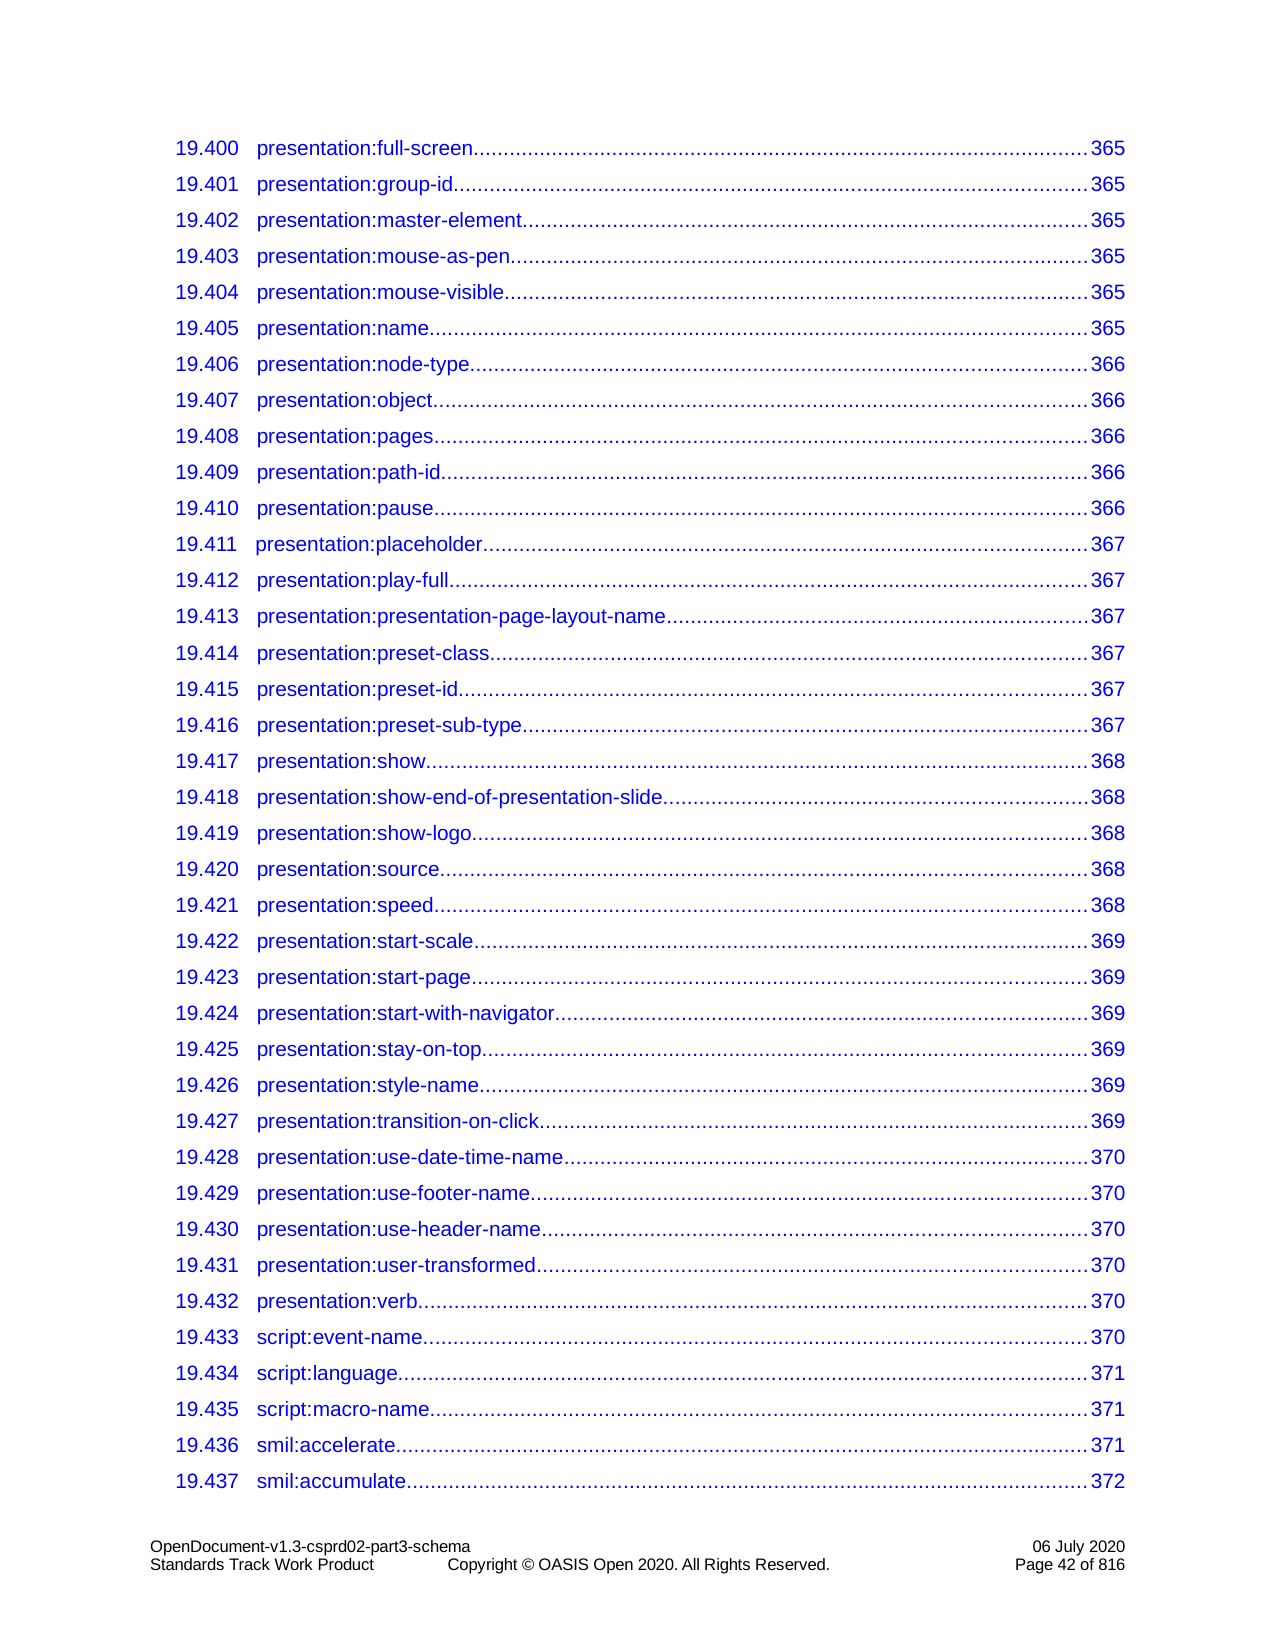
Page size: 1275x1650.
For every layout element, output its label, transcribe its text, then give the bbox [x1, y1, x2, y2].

text 19.432 presentation:verb 370 [175, 1290, 1125, 1313]
text 19.407 presentation:object 366 [175, 389, 1125, 412]
text 19.436 smil:accelerate 371 [175, 1434, 1125, 1457]
text 19.424 presentation:start-with-navigator 369 [175, 1001, 1125, 1025]
text 19.405 presentation:name 365 [175, 317, 1125, 340]
text 19.423 presentation:start-page 369 [175, 965, 1125, 989]
text 19.413 presentation:presentation-page-layout-name 367 [175, 605, 1125, 628]
text 19.412 presentation:play-full 367 [175, 569, 1125, 592]
text 19.408 presentation:pages 366 [175, 425, 1125, 448]
text 19.409 presentation:path-id 366 [175, 461, 1125, 484]
text 19.428 presentation:use-date-time-name 370 [175, 1146, 1125, 1169]
text 19.406 presentation:node-type 366 [175, 353, 1125, 376]
text 19.425 presentation:stay-on-top 369 [175, 1037, 1125, 1061]
text 19.402 presentation:master-element 365 [175, 208, 1125, 232]
text 19.437 smil:accumulate 372 [175, 1470, 1125, 1493]
text 19.419 presentation:show-logo 368 [175, 821, 1125, 845]
text 19.400 presentation:full-screen 365 [175, 136, 1125, 160]
text 19.410 presentation:pause 366 [175, 497, 1125, 520]
text 19.416 presentation:preset-sub-type 367 [175, 713, 1125, 737]
text 19.415 presentation:preset-id 367 [175, 677, 1125, 701]
text 19.426 presentation:style-name 369 [175, 1073, 1125, 1097]
text 19.422 presentation:start-scale 369 [175, 929, 1125, 953]
text 19.435 script:macro-name 371 [175, 1398, 1125, 1421]
text 19.421 presentation:speed 368 [175, 893, 1125, 917]
text 19.431 presentation:user-transformed 370 [175, 1254, 1125, 1277]
text 19.430 presentation:use-header-name 370 [175, 1218, 1125, 1241]
text 19.403 presentation:mouse-as-pen 365 [175, 244, 1125, 268]
text 19.417 presentation:show 368 [175, 749, 1125, 773]
text 19.404 presentation:mouse-visible 365 [175, 281, 1125, 304]
text 19.429 presentation:use-footer-name 370 [175, 1182, 1125, 1205]
text 19.414 presentation:preset-class 367 [175, 641, 1125, 664]
text 19.401 presentation:group-id 365 [175, 172, 1125, 196]
text 19.418 presentation:show-end-of-presentation-slide 368 [175, 785, 1125, 809]
text 19.434 script:language 371 [175, 1362, 1125, 1385]
text 19.411 presentation:placeholder 367 [175, 533, 1125, 556]
text 19.420 presentation:source 368 [175, 857, 1125, 881]
text 19.427 presentation:transition-on-click 369 [175, 1109, 1125, 1133]
text 19.433 script:event-name 370 [175, 1326, 1125, 1349]
